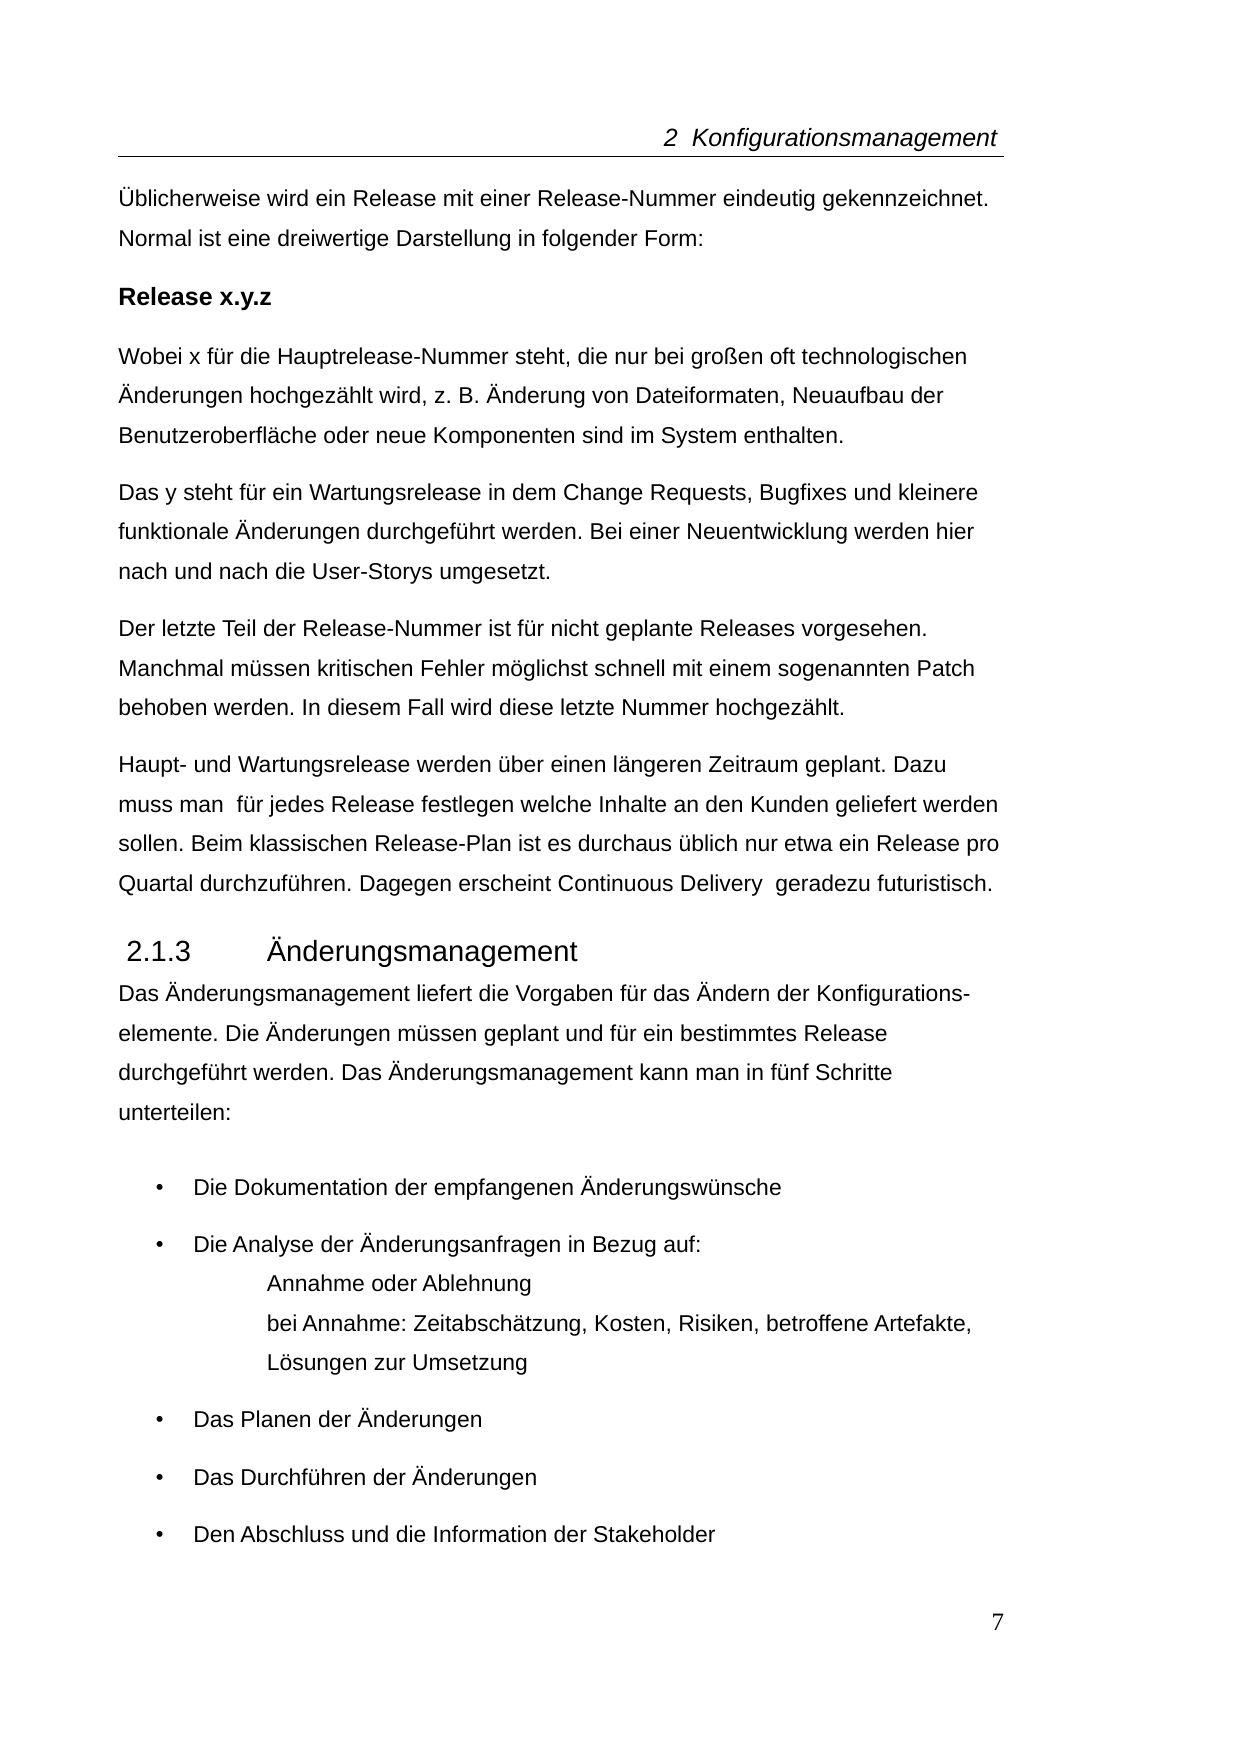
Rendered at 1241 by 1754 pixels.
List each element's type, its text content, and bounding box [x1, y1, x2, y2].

text Üblicherweise wird ein Release mit einer Release-Nummer eindeutig gekennzeichnet. Normal ist eine dreiwertige Darstellung in folgender Form: [118, 185, 1004, 251]
list Den Abschluss und die Information der Stakeholder [156, 1521, 1004, 1547]
text Der letzte Teil der Release-Nummer ist für nicht geplante Releases vorgesehen. Manchmal müssen kritischen Fehler möglichst schnell mit einem sogenannten Patch behoben werden. In diesem Fall wird diese letzte Nummer hochgezählt. [118, 615, 1004, 720]
text Das Änderungsmanagement liefert die Vorgaben für das Ändern der Konfigurations-elemente. Die Änderungen müssen geplant und für ein bestimmtes Release durchgeführt werden. Das Änderungsmanagement kann man in fünf Schritte unterteilen: [118, 980, 1004, 1125]
text Haupt- und Wartungsrelease werden über einen längeren Zeitraum geplant. Dazu muss man für jedes Release festlegen welche Inhalte an den Kunden geliefert werden sollen. Beim klassischen Release-Plan ist es durchaus üblich nur etwa ein Release pro Quartal durchzuführen. Dagegen erscheint Continuous Delivery geradezu futuristisch. [118, 751, 1004, 896]
text Das y steht für ein Wartungsrelease in dem Change Requests, Bugfixes und kleinere funktionale Änderungen durchgeführt werden. Bei einer Neuentwicklung werden hier nach und nach die User-Storys umgesetzt. [118, 479, 1004, 584]
text Wobei x für die Hauptrelease-Nummer steht, die nur bei großen oft technologischen Änderungen hochgezählt wird, z. B. Änderung von Dateiformaten, Neuaufbau der Benutzeroberfläche oder neue Komponenten sind im System enthalten. [118, 343, 1004, 448]
list Die Dokumentation der empfangenen Änderungswünsche [156, 1173, 1004, 1200]
list Das Durchführen der Änderungen [156, 1463, 1004, 1490]
list Das Planen der Änderungen [156, 1406, 1004, 1433]
subtitle Änderungsmanagement [118, 934, 1004, 968]
text Release x.y.z [118, 282, 1004, 311]
list Die Analyse der Änderungsanfragen in Bezug auf: Annahme oder Ablehnung bei Annahme: Zeitabschätzung, Kosten, Risiken, betroffene Artefakte, Lösungen zur Umsetzung [156, 1231, 1004, 1375]
